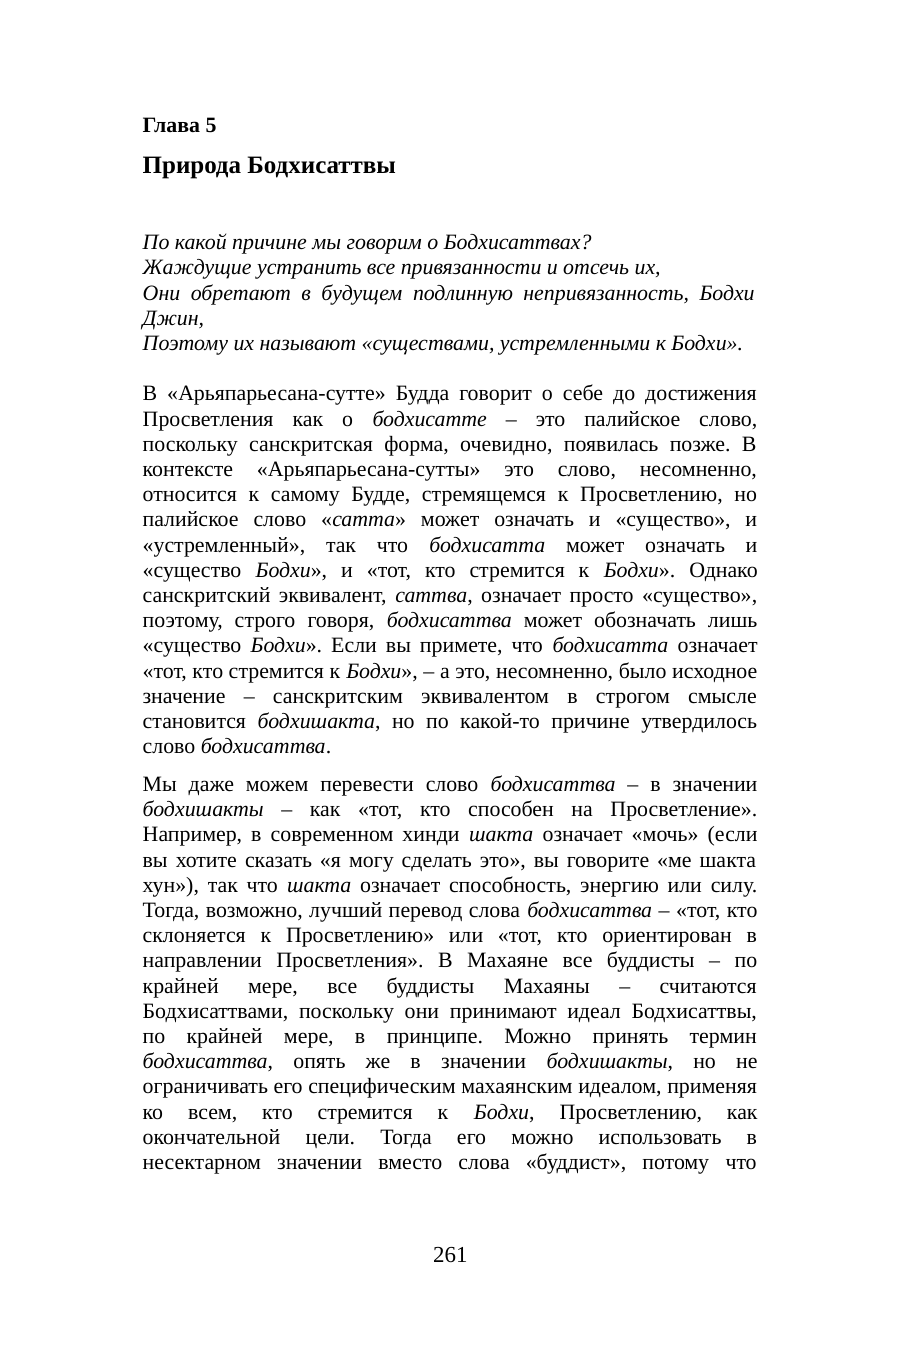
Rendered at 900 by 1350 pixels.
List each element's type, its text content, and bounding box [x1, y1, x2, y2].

text По какой причине мы говорим о Бодхисаттвах? [142, 229, 757, 254]
text Они обретают в будущем подлинную непривязанность, Бодхи Джин, [142, 279, 757, 330]
text Поэтому их называют «существами, устремленными к Бодхи». [142, 330, 757, 355]
text Мы даже можем перевести слово бодхисаттва – в значении бодхишакты – как «тот, кто способен на Просветление». Например, в современном хинди шакта означает «мочь» (если вы хотите сказать «я могу сделать это», вы говорите «ме шакта хун»), так что шакта означает способность, энергию или силу. Тогда, возможно, лучший перевод слова бодхисаттва – «тот, кто склоняется к Просветлению» или «тот, кто ориентирован в направлении Просветления». В Махаяне все буддисты – по крайней мере, все буддисты Махаяны – считаются Бодхисаттвами, поскольку они принимают идеал Бодхисаттвы, по крайней мере, в принципе. Можно принять термин бодхисаттва, опять же в значении бодхишакты, но не ограничивать его специфическим махаянским идеалом, применяя ко всем, кто стремится к Бодхи, Просветлению, как окончательной цели. Тогда его можно использовать в несектарном значении вместо слова «буддист», потому что [142, 771, 757, 1174]
text Глава 5 [142, 112, 757, 138]
text В «Арьяпарьесана-сутте» Будда говорит о себе до достижения Просветления как о бодхисатте – это палийское слово, поскольку санскритская форма, очевидно, появилась позже. В контексте «Арьяпарьесана-сутты» это слово, несомненно, относится к самому Будде, стремящемся к Просветлению, но палийское слово «сатта» может означать и «существо», и «устремленный», так что бодхисатта может означать и «существо Бодхи», и «тот, кто стремится к Бодхи». Однако санскритский эквивалент, саттва, означает просто «существо», поэтому, строго говоря, бодхисаттва может обозначать лишь «существо Бодхи». Если вы примете, что бодхисатта означает «тот, кто стремится к Бодхи», – а это, несомненно, было исходное значение – санскритским эквивалентом в строгом смысле становится бодхишакта, но по какой-то причине утвердилось слово бодхисаттва. [142, 380, 757, 758]
text Природа Бодхисаттвы [142, 150, 757, 179]
text Жаждущие устранить все привязанности и отсечь их, [142, 254, 757, 279]
